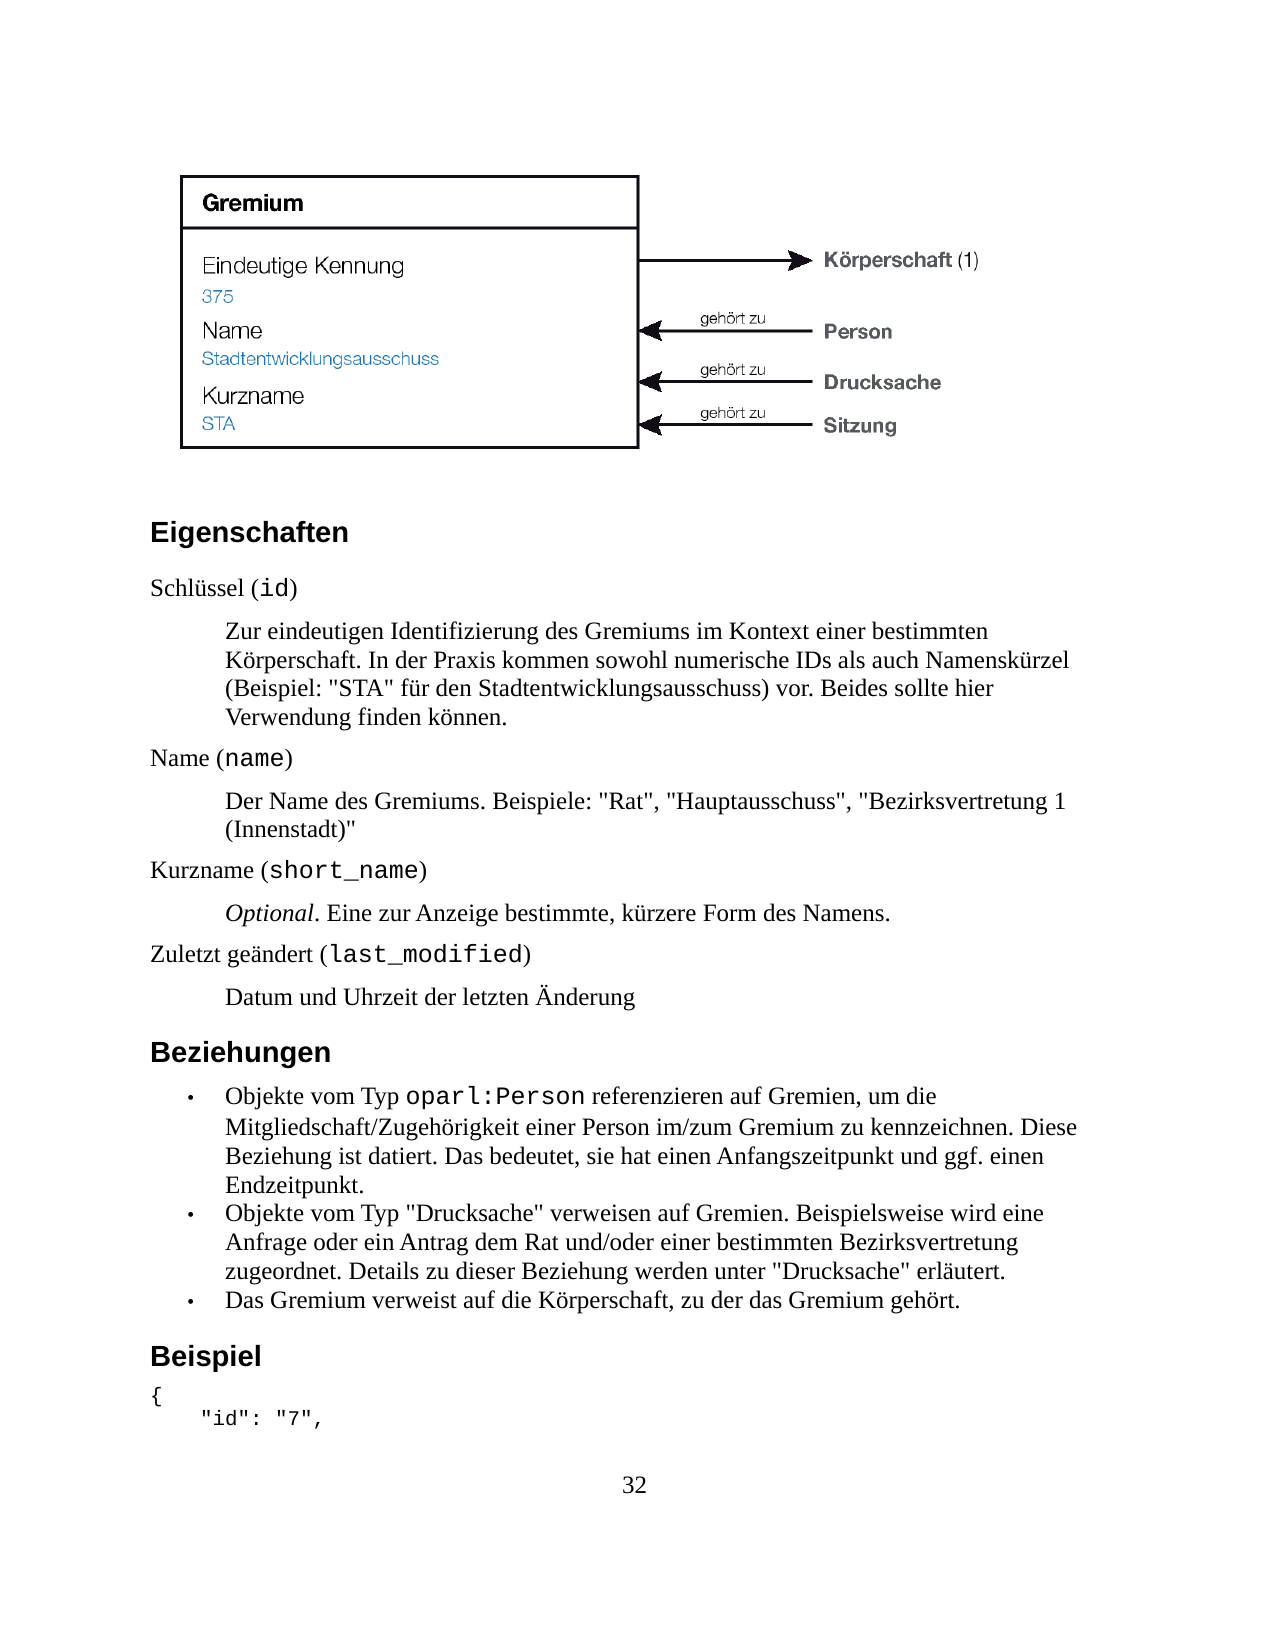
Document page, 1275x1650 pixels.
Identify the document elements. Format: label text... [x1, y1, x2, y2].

list Das Gremium verweist auf die Körperschaft, zu der das Gremium gehört. [187, 1285, 1125, 1313]
text Der Name des Gremiums. Beispiele: "Rat", "Hauptausschuss", "Bezirksvertretung 1 (Innenstadt)" [225, 786, 1125, 843]
picture [150, 150, 992, 482]
list Objekte vom Typ "Drucksache" verweisen auf Gremien. Beispielsweise wird eine Anfrage oder ein Antrag dem Rat und/oder einer bestimmten Bezirksvertretung zugeordnet. Details zu dieser Beziehung werden unter "Drucksache" erläutert. [187, 1198, 1125, 1285]
subtitle Eigenschaften [150, 515, 1125, 549]
text Kurzname (short_name) [150, 855, 1125, 886]
text Zur eindeutigen Identifizierung des Gremiums im Kontext einer bestimmten Körperschaft. In der Praxis kommen sowohl numerische IDs als auch Namenskürzel (Beispiel: "STA" für den Stadtentwicklungsausschuss) vor. Beides sollte hier Verwendung finden können. [225, 616, 1125, 731]
text Zuletzt geändert (last_modified) [150, 939, 1125, 970]
text Datum und Uhrzeit der letzten Änderung [225, 982, 1125, 1010]
text { [150, 1384, 1125, 1408]
text Schlüssel (id) [150, 573, 1125, 604]
text Name (name) [150, 743, 1125, 774]
list Objekte vom Typ oparl:Person referenzieren auf Gremien, um die Mitgliedschaft/Zugehörigkeit einer Person im/zum Gremium zu kennzeichnen. Diese Beziehung ist datiert. Das bedeutet, sie hat einen Anfangszeitpunkt und ggf. einen Endzeitpunkt. [187, 1081, 1125, 1198]
subtitle Beziehungen [150, 1035, 1125, 1069]
subtitle Beispiel [150, 1338, 1125, 1372]
text Optional. Eine zur Anzeige bestimmte, kürzere Form des Namens. [225, 898, 1125, 927]
text "id": "7", [150, 1408, 1125, 1432]
